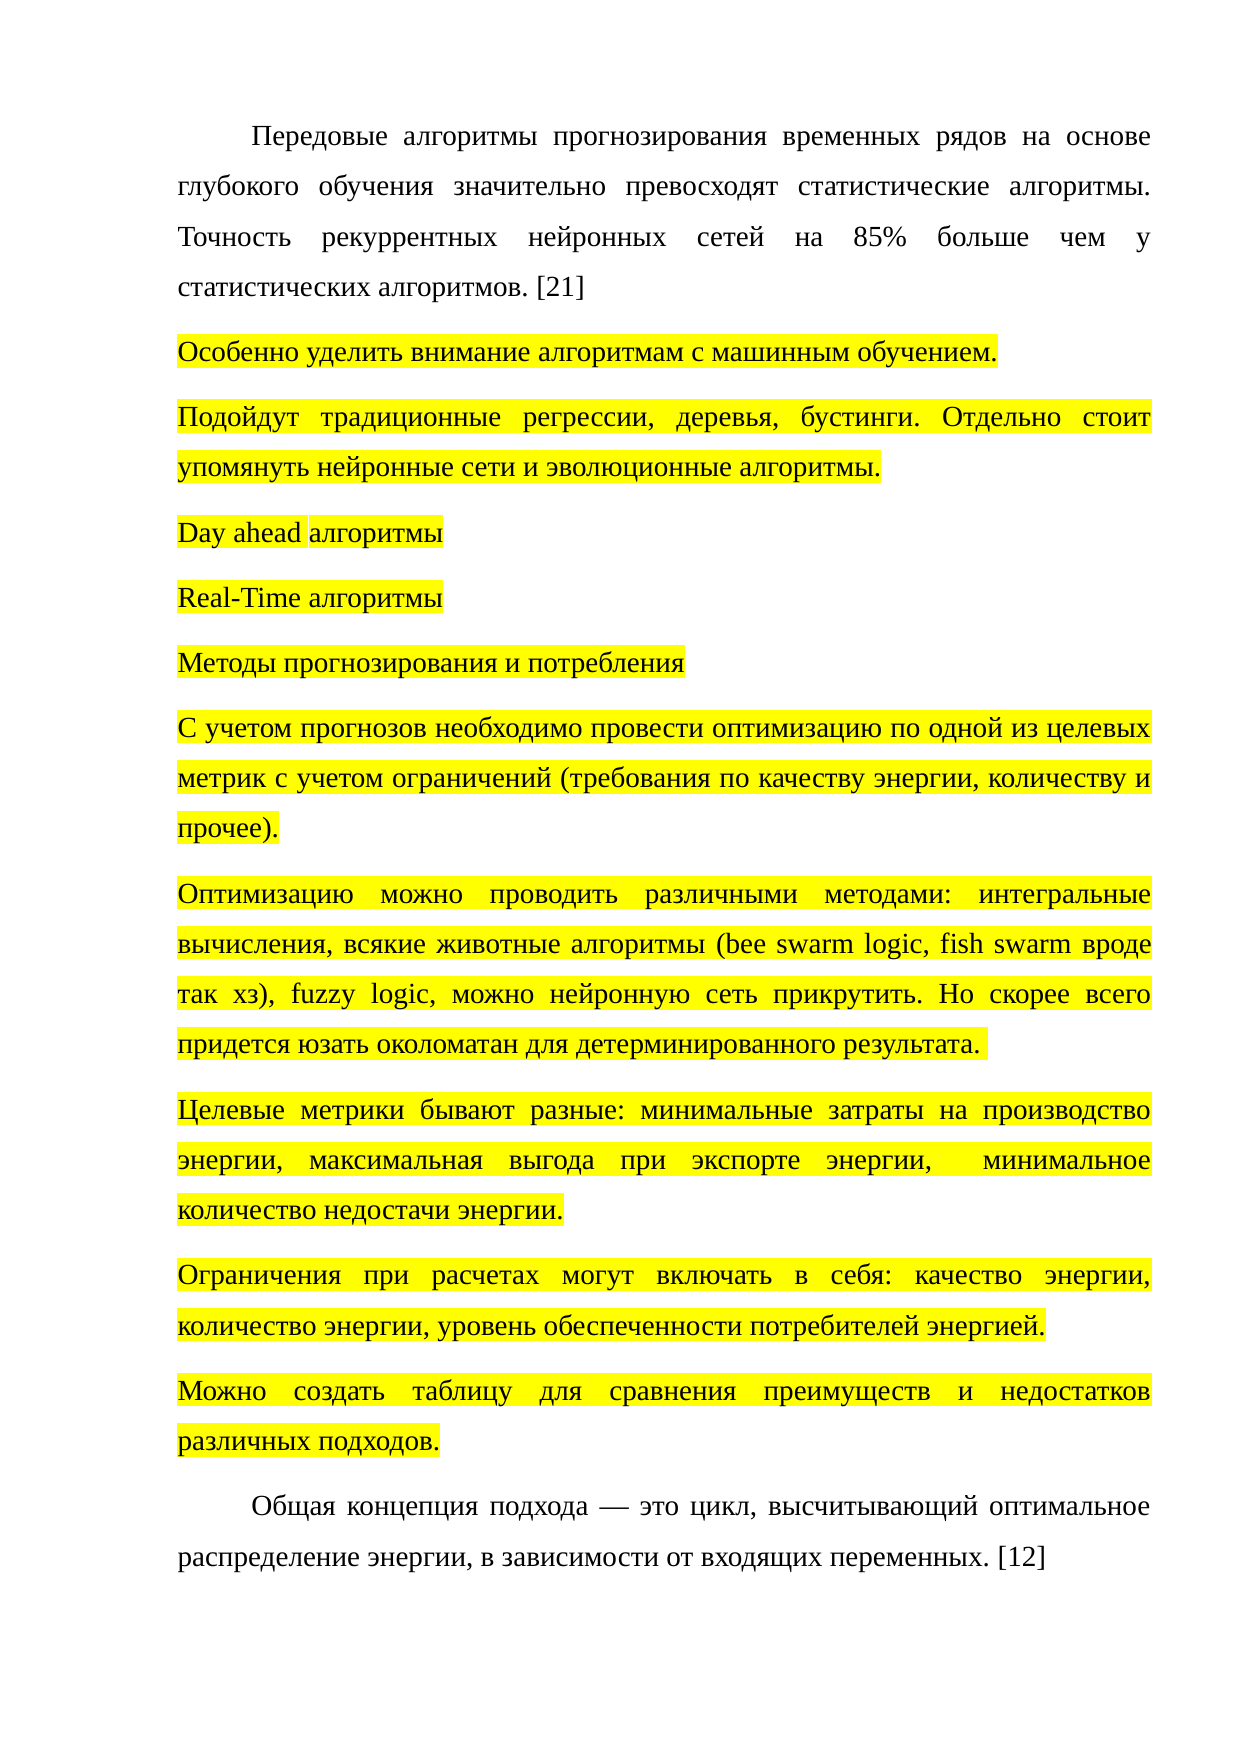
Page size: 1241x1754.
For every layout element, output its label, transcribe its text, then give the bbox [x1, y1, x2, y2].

text Real-Time алгоритмы [177, 580, 1152, 613]
text Передовые алгоритмы прогнозирования временных рядов на основе глубокого обучения значительно превосходят статистические алгоритмы. Точность рекуррентных нейронных сетей на 85% больше чем у статистических алгоритмов. [21] [177, 118, 1152, 303]
text Целевые метрики бывают разные: минимальные затраты на производство энергии, максимальная выгода при экспорте энергии, минимальное количество недостачи энергии. [177, 1092, 1152, 1226]
text Можно создать таблицу для сравнения преимуществ и недостатков различных подходов. [177, 1373, 1152, 1457]
text Оптимизацию можно проводить различными методами: интегральные вычисления, всякие животные алгоритмы (bee swarm logic, fish swarm вроде так хз), fuzzy logic, можно нейронную сеть прикрутить. Но скорее всего придется юзать околоматан для детерминированного результата. [177, 876, 1152, 1060]
text С учетом прогнозов необходимо провести оптимизацию по одной из целевых метрик с учетом ограничений (требования по качеству энергии, количеству и прочее). [177, 710, 1152, 844]
text Day ahead алгоритмы [177, 515, 1152, 548]
text Ограничения при расчетах могут включать в себя: качество энергии, количество энергии, уровень обеспеченности потребителей энергией. [177, 1257, 1152, 1341]
text Подойдут традиционные регрессии, деревья, бустинги. Отдельно стоит упомянуть нейронные сети и эволюционные алгоритмы. [177, 399, 1152, 483]
text Методы прогнозирования и потребления [177, 645, 1152, 678]
text Общая концепция подхода — это цикл, высчитывающий оптимальное распределение энергии, в зависимости от входящих переменных. [12] [177, 1488, 1152, 1572]
text Особенно уделить внимание алгоритмам с машинным обучением. [177, 334, 1152, 368]
